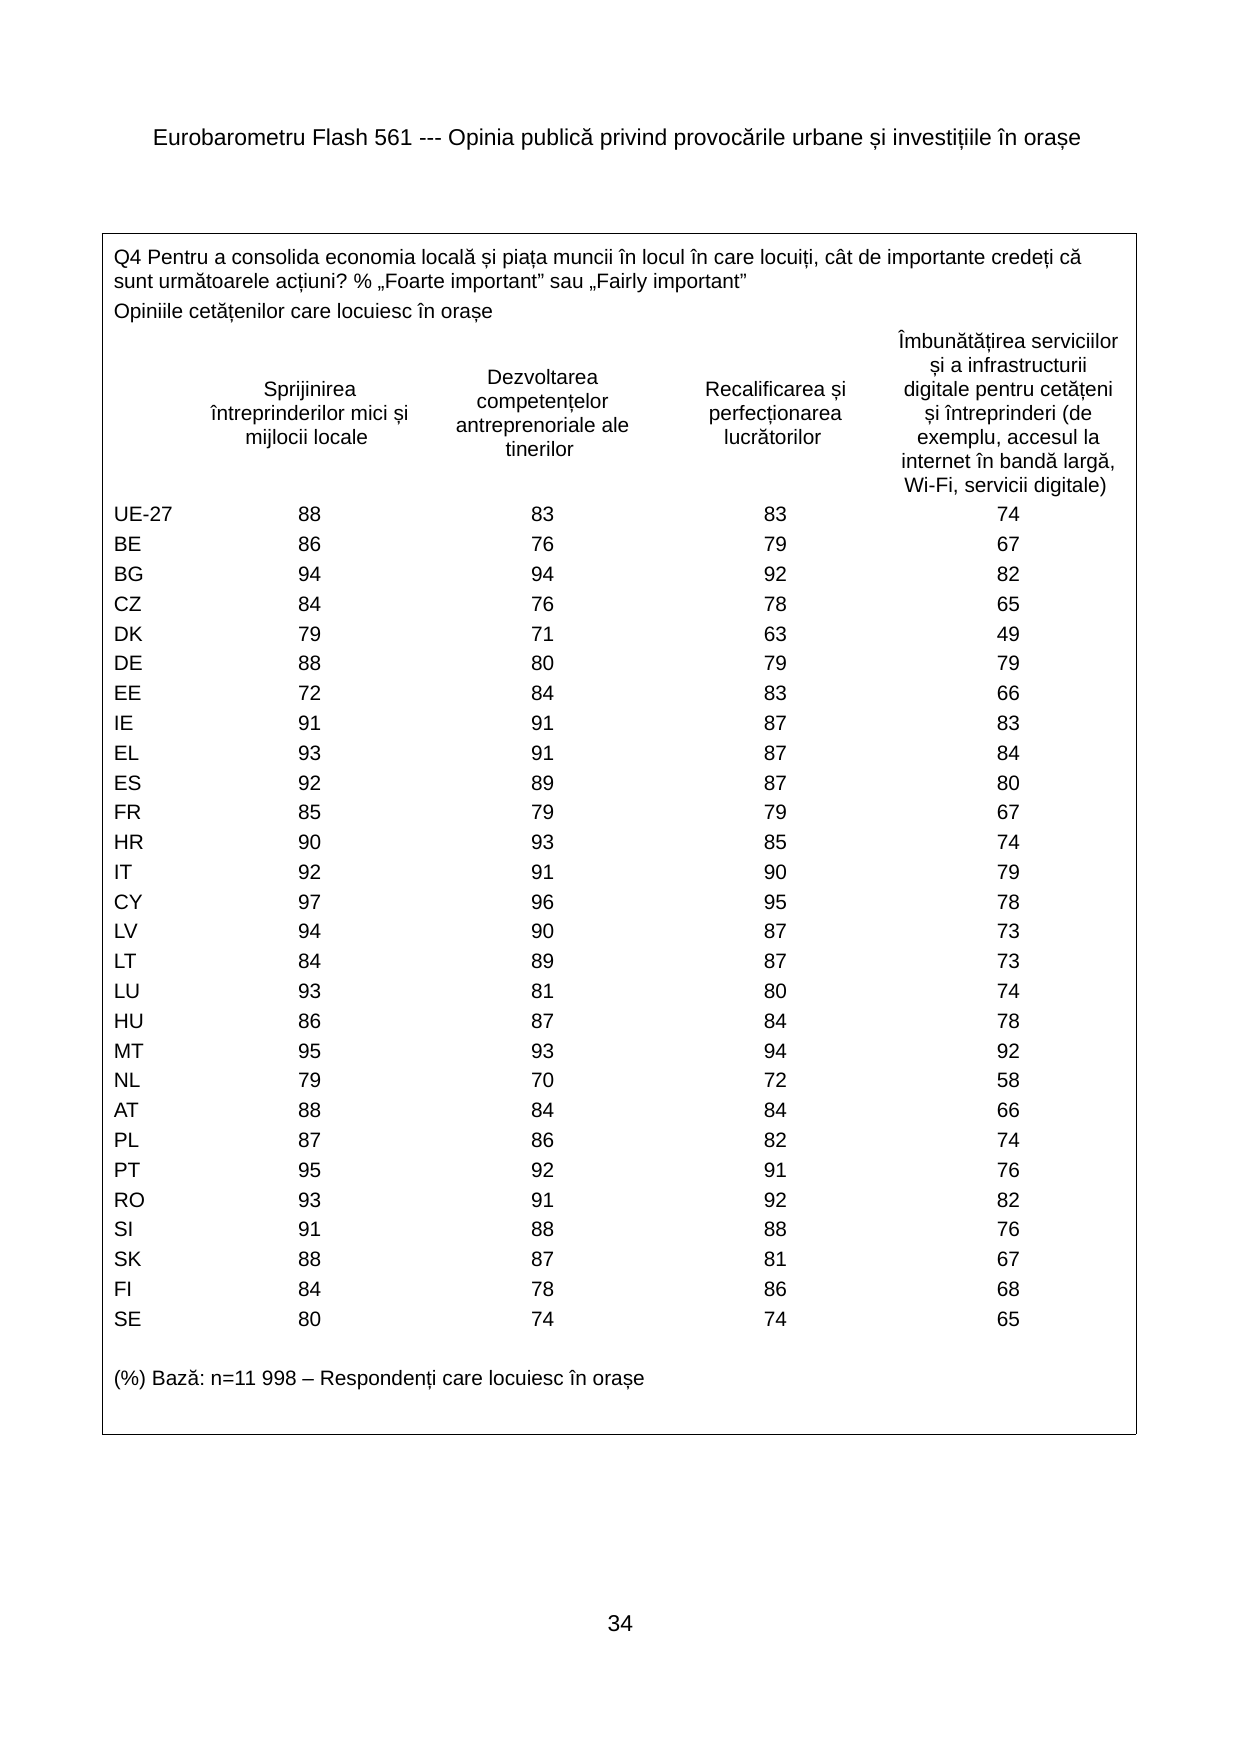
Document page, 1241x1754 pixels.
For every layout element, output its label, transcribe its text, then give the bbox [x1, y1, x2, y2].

table_cell 86 [193, 529, 426, 559]
table_cell 83 [659, 678, 892, 708]
table_cell DK [111, 619, 193, 648]
table_cell Opiniile cetățenilor care locuiesc în orașe [111, 296, 1125, 326]
table_cell 79 [193, 619, 426, 648]
table_cell 84 [193, 1274, 426, 1304]
table_cell IE [111, 708, 193, 738]
table_cell 85 [193, 797, 426, 827]
table_cell IT [111, 857, 193, 887]
table_cell 82 [892, 559, 1125, 589]
table_cell 72 [659, 1065, 892, 1095]
table_cell 95 [659, 887, 892, 916]
table_cell EE [111, 678, 193, 708]
table_cell 71 [426, 619, 659, 648]
table_cell 73 [892, 916, 1125, 946]
table_cell 76 [892, 1155, 1125, 1184]
table_cell FR [111, 797, 193, 827]
table_cell Dezvoltarea competențelor antreprenoriale ale tinerilor [426, 326, 659, 499]
table_cell BG [111, 559, 193, 589]
table_cell 93 [426, 827, 659, 857]
table_cell 74 [892, 827, 1125, 857]
table_cell SK [111, 1244, 193, 1274]
table_cell PL [111, 1125, 193, 1155]
table_cell [426, 1334, 659, 1363]
table_cell 93 [193, 738, 426, 767]
table_cell 73 [892, 946, 1125, 976]
table_cell CY [111, 887, 193, 916]
table_cell 87 [659, 916, 892, 946]
table_cell 84 [193, 946, 426, 976]
table_cell 87 [426, 1244, 659, 1274]
table_cell 90 [193, 827, 426, 857]
table_cell 68 [892, 1274, 1125, 1304]
table_cell 87 [659, 946, 892, 976]
table_cell LV [111, 916, 193, 946]
table_cell 92 [659, 1185, 892, 1214]
table_cell AT [111, 1095, 193, 1125]
table_cell [193, 1334, 426, 1363]
table_cell 58 [892, 1065, 1125, 1095]
table_cell LT [111, 946, 193, 976]
table_cell NL [111, 1065, 193, 1095]
table_cell 87 [426, 1006, 659, 1036]
table_cell 70 [426, 1065, 659, 1095]
table_cell 79 [193, 1065, 426, 1095]
table_cell 92 [193, 857, 426, 887]
table_cell 88 [193, 1095, 426, 1125]
table_cell 93 [193, 976, 426, 1006]
table_cell 88 [193, 499, 426, 529]
table_cell 94 [659, 1036, 892, 1065]
table_cell EL [111, 738, 193, 767]
table_cell 78 [892, 887, 1125, 916]
table_cell 93 [193, 1185, 426, 1214]
table_cell 67 [892, 529, 1125, 559]
table_cell 87 [659, 738, 892, 767]
table_cell Sprijinirea întreprinderilor mici și mijlocii locale [193, 326, 426, 499]
table_cell 86 [193, 1006, 426, 1036]
table_cell 72 [193, 678, 426, 708]
table_cell CZ [111, 589, 193, 618]
table_cell 84 [659, 1006, 892, 1036]
table_cell 97 [193, 887, 426, 916]
table_cell 87 [193, 1125, 426, 1155]
table_cell LU [111, 976, 193, 1006]
table_cell 85 [659, 827, 892, 857]
table_cell 79 [426, 797, 659, 827]
table_cell 76 [426, 529, 659, 559]
table_cell 79 [659, 529, 892, 559]
table_cell [892, 1334, 1125, 1363]
table_cell 91 [426, 857, 659, 887]
table_cell 79 [659, 797, 892, 827]
table_cell SE [111, 1304, 193, 1333]
table_cell SI [111, 1214, 193, 1244]
table_cell 92 [426, 1155, 659, 1184]
table_cell 67 [892, 1244, 1125, 1274]
table_cell 89 [426, 768, 659, 797]
table_cell 92 [892, 1036, 1125, 1065]
table_cell 84 [193, 589, 426, 618]
table_cell 83 [426, 499, 659, 529]
table_cell 84 [659, 1095, 892, 1125]
table_cell 88 [193, 648, 426, 678]
table_cell 94 [193, 916, 426, 946]
table_cell 93 [426, 1036, 659, 1065]
table_cell 82 [659, 1125, 892, 1155]
table_cell 65 [892, 589, 1125, 618]
table_cell 91 [426, 738, 659, 767]
table_cell RO [111, 1185, 193, 1214]
table_cell 86 [659, 1274, 892, 1304]
table_cell 95 [193, 1036, 426, 1065]
table_cell 76 [892, 1214, 1125, 1244]
table_cell 87 [659, 768, 892, 797]
table_cell 74 [892, 499, 1125, 529]
table_cell HR [111, 827, 193, 857]
table_cell ES [111, 768, 193, 797]
table_cell 84 [892, 738, 1125, 767]
table_cell Recalificarea și perfecționarea lucrătorilor [659, 326, 892, 499]
table_cell 80 [659, 976, 892, 1006]
table_cell 83 [659, 499, 892, 529]
table_cell 81 [426, 976, 659, 1006]
table_cell 78 [892, 1006, 1125, 1036]
table_cell 88 [659, 1214, 892, 1244]
table_cell 80 [193, 1304, 426, 1333]
table_cell 88 [426, 1214, 659, 1244]
table_cell DE [111, 648, 193, 678]
table_cell 81 [659, 1244, 892, 1274]
table_cell 63 [659, 619, 892, 648]
table_cell 84 [426, 1095, 659, 1125]
table_cell [111, 1334, 193, 1363]
table_cell 74 [892, 976, 1125, 1006]
table_cell 90 [426, 916, 659, 946]
table_cell 76 [426, 589, 659, 618]
table_cell 66 [892, 1095, 1125, 1125]
table_cell 79 [892, 857, 1125, 887]
table_cell 91 [426, 1185, 659, 1214]
table_cell 67 [892, 797, 1125, 827]
table_cell 78 [659, 589, 892, 618]
table_cell 94 [193, 559, 426, 589]
table_cell 95 [193, 1155, 426, 1184]
table_cell 86 [426, 1125, 659, 1155]
table_cell 94 [426, 559, 659, 589]
table_cell 83 [892, 708, 1125, 738]
table_cell 92 [193, 768, 426, 797]
table_cell 90 [659, 857, 892, 887]
table_cell 91 [193, 708, 426, 738]
table_cell 78 [426, 1274, 659, 1304]
table_cell 66 [892, 678, 1125, 708]
table_cell UE-27 [111, 499, 193, 529]
table_cell FI [111, 1274, 193, 1304]
table_cell 87 [659, 708, 892, 738]
table_cell BE [111, 529, 193, 559]
table_cell 74 [892, 1125, 1125, 1155]
table_cell 96 [426, 887, 659, 916]
table_cell HU [111, 1006, 193, 1036]
table_cell [111, 326, 193, 499]
table_cell 79 [659, 648, 892, 678]
table_cell 80 [426, 648, 659, 678]
table_cell MT [111, 1036, 193, 1065]
table_cell 91 [193, 1214, 426, 1244]
table_cell 91 [659, 1155, 892, 1184]
table_cell PT [111, 1155, 193, 1184]
table_cell 84 [426, 678, 659, 708]
table_cell 91 [426, 708, 659, 738]
table_cell 74 [659, 1304, 892, 1333]
table_cell 65 [892, 1304, 1125, 1333]
table_cell Îmbunătățirea serviciilor și a infrastructurii digitale pentru cetățeni și întreprinderi (de exemplu, accesul la internet în bandă largă, Wi-Fi, servicii digitale) [892, 326, 1125, 499]
table_cell 80 [892, 768, 1125, 797]
table_cell (%) Bază: n=11 998 – Respondenți care locuiesc în orașe [111, 1363, 1125, 1393]
table_cell [659, 1334, 892, 1363]
table_cell 88 [193, 1244, 426, 1274]
table_cell 92 [659, 559, 892, 589]
table_header Q4 Pentru a consolida economia locală și piața muncii în locul în care locuiți, cât de importante credeți că sunt următoarele acțiuni? % „Foarte important” sau „Fairly important” [111, 242, 1125, 296]
table_cell 74 [426, 1304, 659, 1333]
table_cell 79 [892, 648, 1125, 678]
table_cell 49 [892, 619, 1125, 648]
table_cell 82 [892, 1185, 1125, 1214]
table_cell 89 [426, 946, 659, 976]
